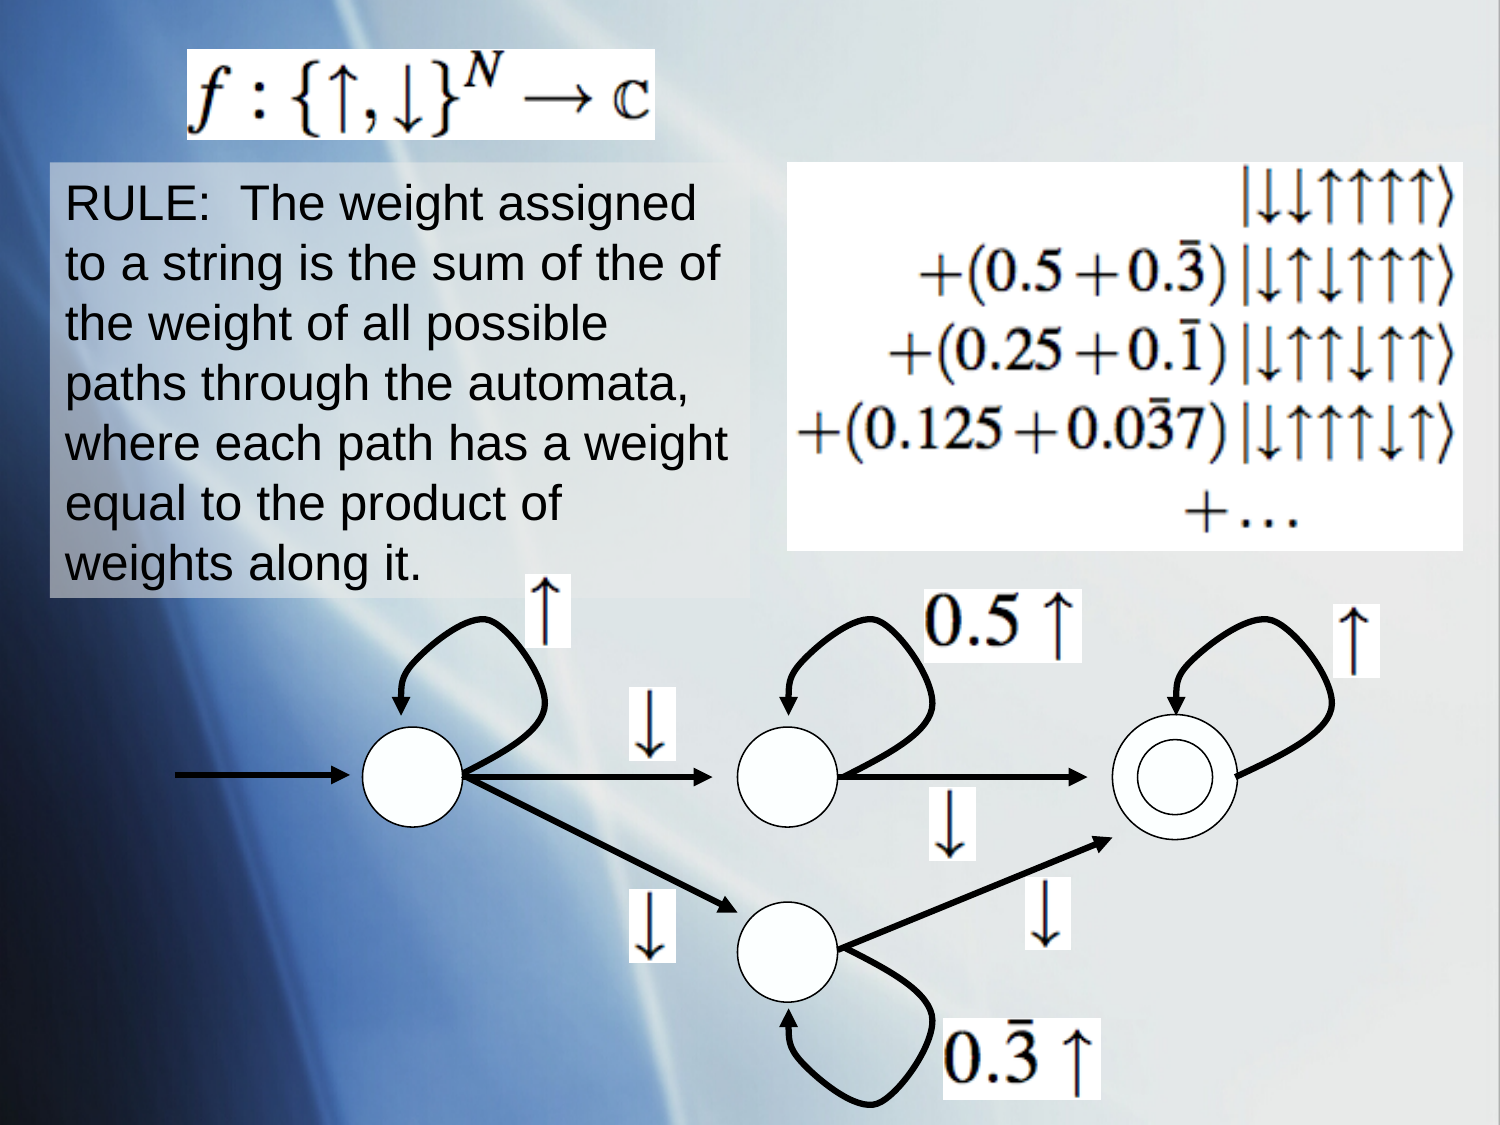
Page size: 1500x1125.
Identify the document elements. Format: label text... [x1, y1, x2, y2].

text_box [737, 902, 838, 1003]
text_box [1112, 714, 1238, 840]
picture [0, 0, 1500, 1125]
text_box RULE: The weight assigned to a string is the sum of the of the weight of all possible paths through the automata, where each path has a weight equal to the product of weights along it. [49, 162, 751, 598]
text_box [737, 727, 838, 828]
text_box [362, 727, 463, 828]
